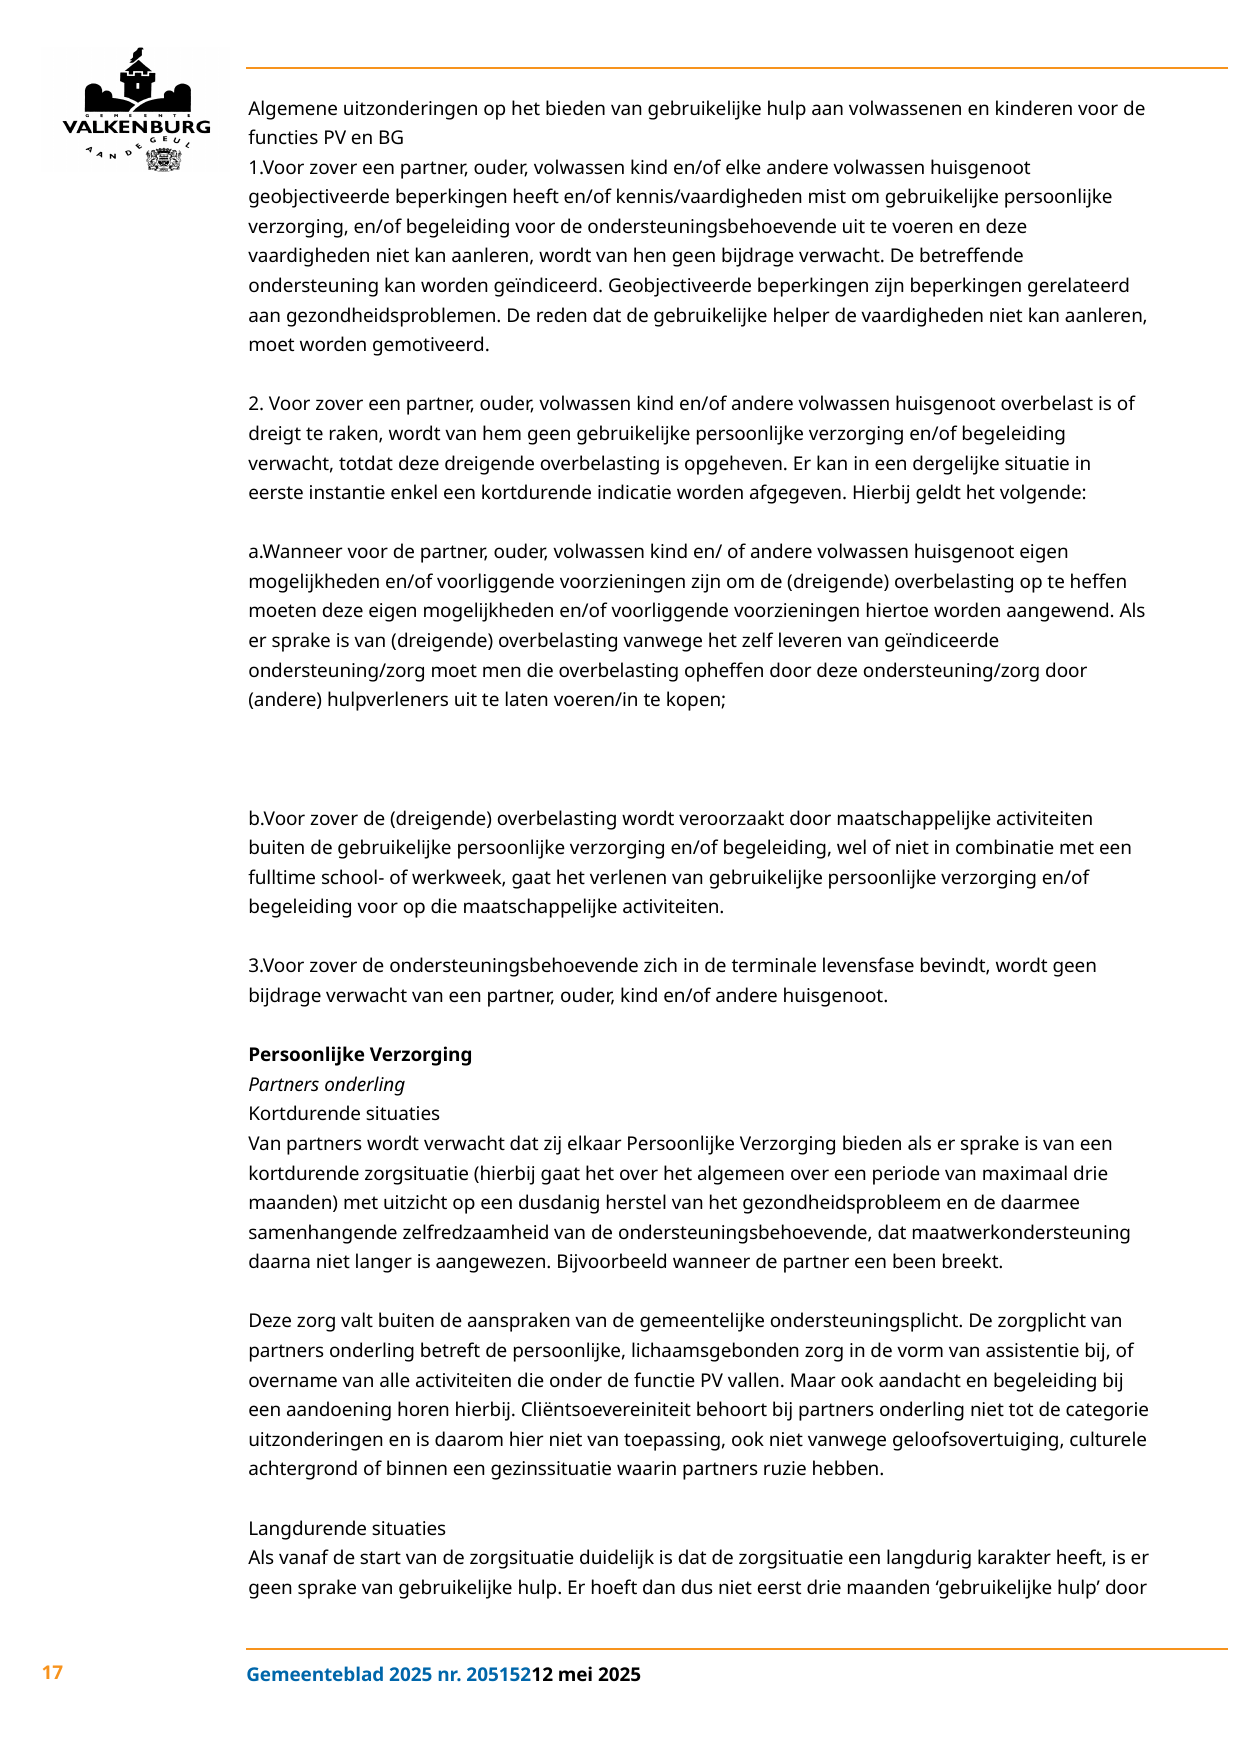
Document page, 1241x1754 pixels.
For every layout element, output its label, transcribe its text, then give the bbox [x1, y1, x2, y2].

text 3.Voor zover de ondersteuningsbehoevende zich in de terminale levensfase bevindt, wordt geen bijdrage verwacht van een partner, ouder, kind en/of andere huisgenoot. [248, 953, 1152, 1008]
text 1.Voor zover een partner, ouder, volwassen kind en/of elke andere volwassen huisgenoot geobjectiveerde beperkingen heeft en/of kennis/vaardigheden mist om gebruikelijke persoonlijke verzorging, en/of begeleiding voor de ondersteuningsbehoevende uit te voeren en deze vaardigheden niet kan aanleren, wordt van hen geen bijdrage verwacht. De betreffende ondersteuning kan worden geïndiceerd. Geobjectiveerde beperkingen zijn beperkingen gerelateerd aan gezondheidsproblemen. De reden dat de gebruikelijke helper de vaardigheden niet kan aanleren, moet worden gemotiveerd. [248, 154, 1152, 357]
text Algemene uitzonderingen op het bieden van gebruikelijke hulp aan volwassenen en kinderen voor de functies PV en BG [248, 95, 1152, 150]
text Als vanaf de start van de zorgsituatie duidelijk is dat de zorgsituatie een langdurig karakter heeft, is er geen sprake van gebruikelijke hulp. Er hoeft dan dus niet eerst drie maanden ‘gebruikelijke hulp’ door [248, 1544, 1152, 1600]
picture [41, 47, 231, 172]
text Kortdurende situaties [248, 1101, 1152, 1126]
text Deze zorg valt buiten de aanspraken van de gemeentelijke ondersteuningsplicht. De zorgplicht van partners onderling betreft de persoonlijke, lichaamsgebonden zorg in de vorm van assistentie bij, of overname van alle activiteiten die onder de functie PV vallen. Maar ook aandacht en begeleiding bij een aandoening horen hierbij. Cliëntsoevereiniteit behoort bij partners onderling niet tot de categorie uitzonderingen en is daarom hier niet van toepassing, ook niet vanwege geloofsovertuiging, culturele achtergrond of binnen een gezinssituatie waarin partners ruzie hebben. [248, 1308, 1152, 1481]
text Persoonlijke Verzorging [248, 1041, 1152, 1067]
text a.Wanneer voor de partner, ouder, volwassen kind en/ of andere volwassen huisgenoot eigen mogelijkheden en/of voorliggende voorzieningen zijn om de (dreigende) overbelasting op te heffen moeten deze eigen mogelijkheden en/of voorliggende voorzieningen hiertoe worden aangewend. Als er sprake is van (dreigende) overbelasting vanwege het zelf leveren van geïndiceerde ondersteuning/zorg moet men die overbelasting opheffen door deze ondersteuning/zorg door (andere) hulpverleners uit te laten voeren/in te kopen; [248, 538, 1152, 712]
text Van partners wordt verwacht dat zij elkaar Persoonlijke Verzorging bieden als er sprake is van een kortdurende zorgsituatie (hierbij gaat het over het algemeen over een periode van maximaal drie maanden) met uitzicht op een dusdanig herstel van het gezondheidsprobleem en de daarmee samenhangende zelfredzaamheid van de ondersteuningsbehoevende, dat maatwerkondersteuning daarna niet langer is aangewezen. Bijvoorbeeld wanneer de partner een been breekt. [248, 1130, 1152, 1274]
text Langdurende situaties [248, 1515, 1152, 1541]
text 2. Voor zover een partner, ouder, volwassen kind en/of andere volwassen huisgenoot overbelast is of dreigt te raken, wordt van hem geen gebruikelijke persoonlijke verzorging en/of begeleiding verwacht, totdat deze dreigende overbelasting is opgeheven. Er kan in een dergelijke situatie in eerste instantie enkel een kortdurende indicatie worden afgegeven. Hierbij geldt het volgende: [248, 391, 1152, 505]
text b.Voor zover de (dreigende) overbelasting wordt veroorzaakt door maatschappelijke activiteiten buiten de gebruikelijke persoonlijke verzorging en/of begeleiding, wel of niet in combinatie met een fulltime school- of werkweek, gaat het verlenen van gebruikelijke persoonlijke verzorging en/of begeleiding voor op die maatschappelijke activiteiten. [248, 805, 1152, 919]
text Partners onderling [248, 1071, 1152, 1097]
